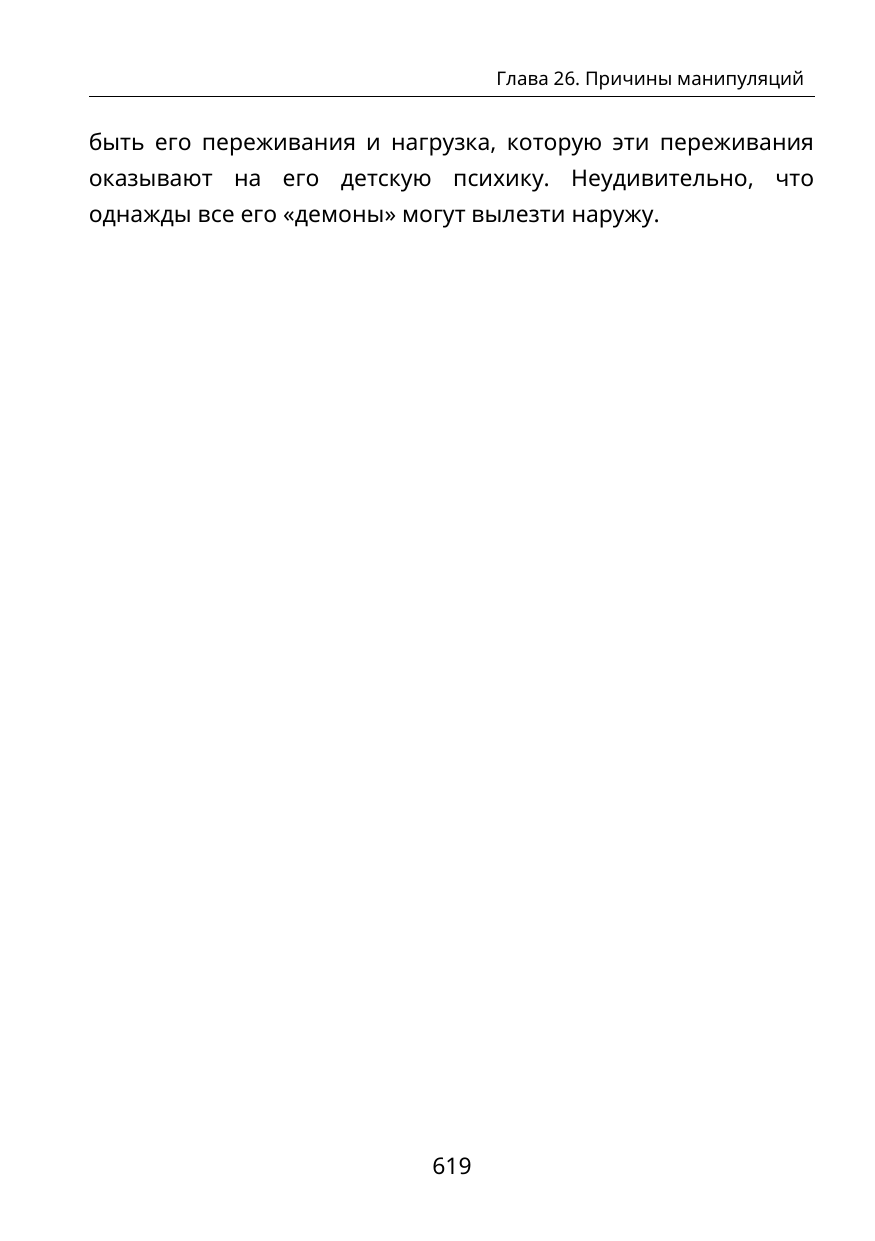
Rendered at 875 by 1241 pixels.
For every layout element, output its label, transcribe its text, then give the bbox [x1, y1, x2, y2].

text быть его переживания и нагрузка, которую эти переживания оказывают на его детскую психику. Неудивительно, что однажды все его «демоны» могут вылезти наружу. [88, 126, 815, 229]
